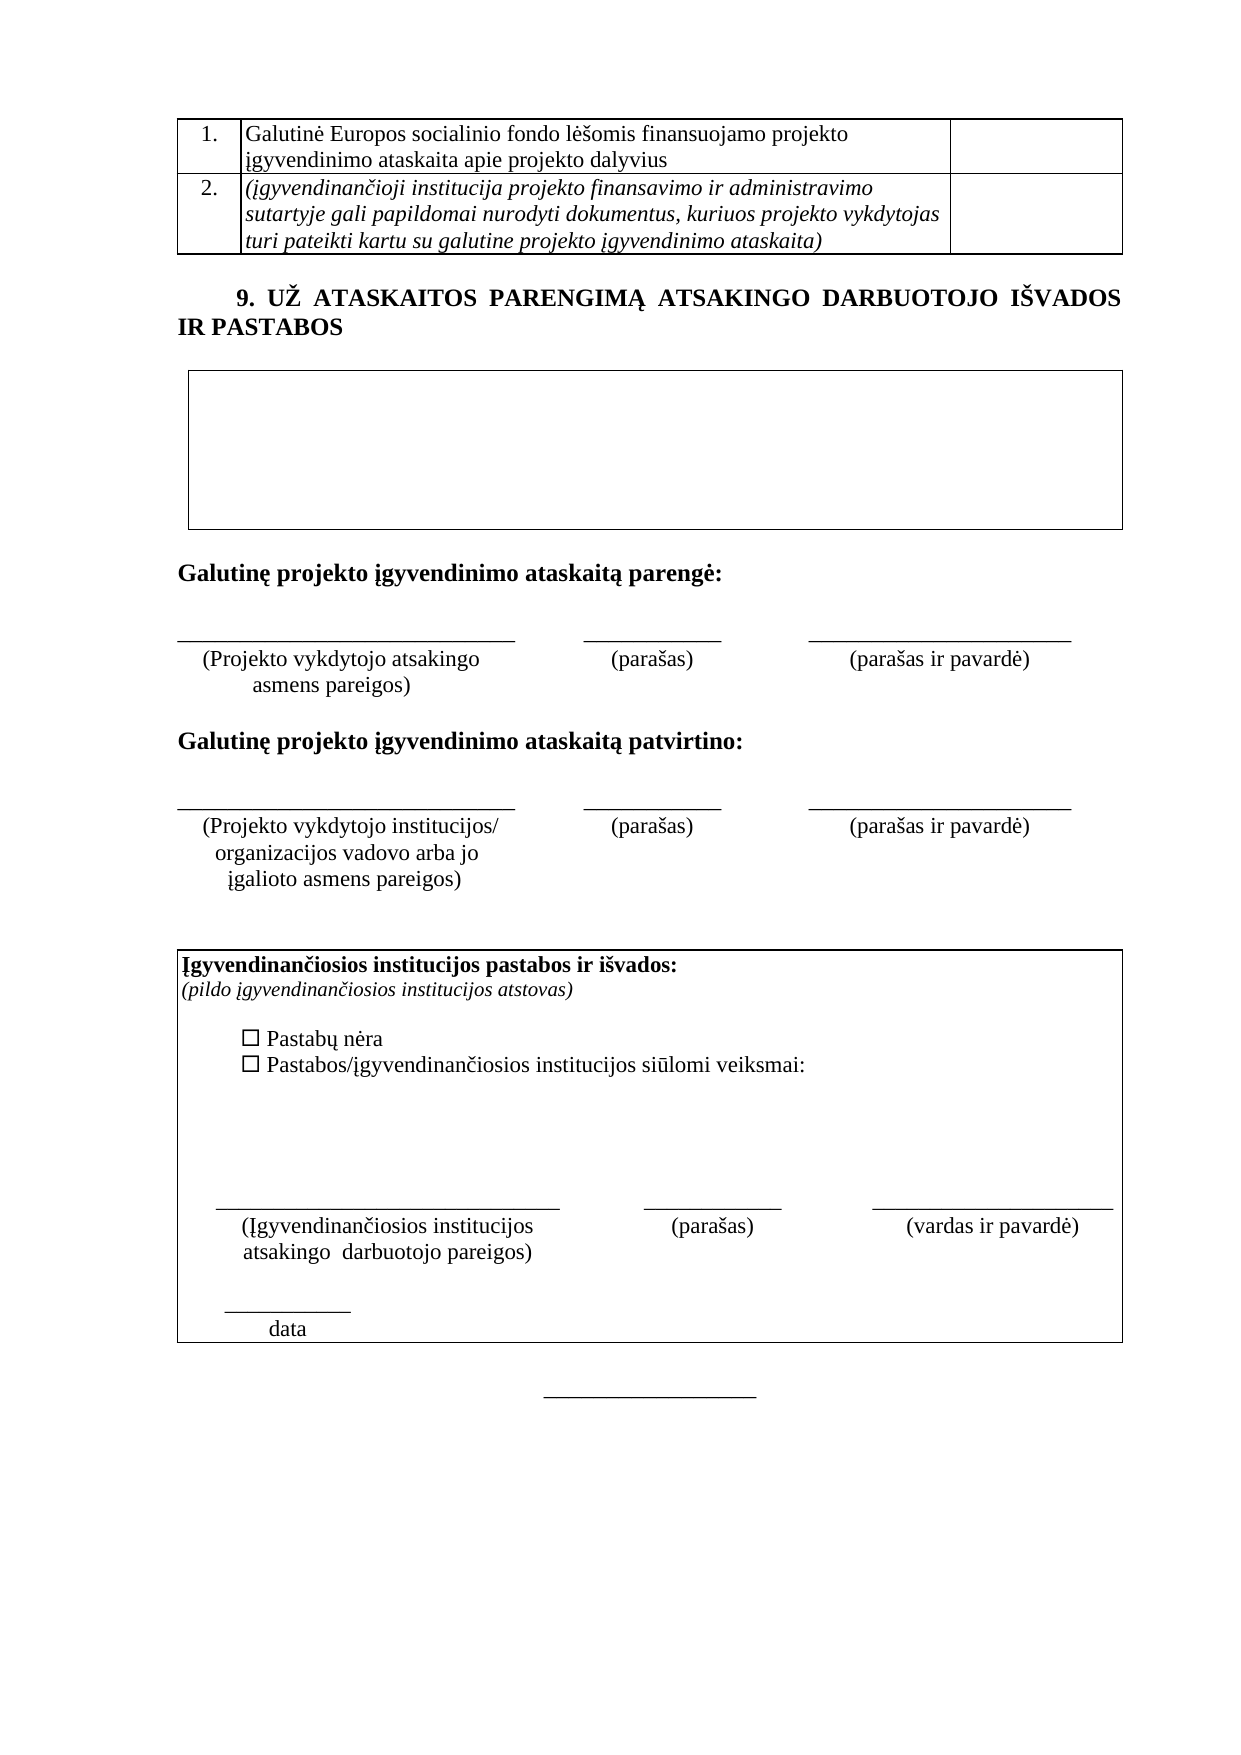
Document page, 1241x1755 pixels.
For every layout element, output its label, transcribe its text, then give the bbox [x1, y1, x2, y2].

text ___________________________ ___________ _____________________ [177, 616, 1122, 645]
table_cell (įgyvendinančioji institucija projekto finansavimo ir administravimo sutartyje gali papildomai nurodyti dokumentus, kuriuos projekto vykdytojas turi pateikti kartu su galutine projekto įgyvendinimo ataskaita) [242, 174, 950, 253]
text 9. UŽ ATASKAITOS PARENGIMĄ ATSAKINGO DARBUOTOJO IŠVADOS IR PASTABOS [177, 283, 1122, 341]
table_cell ____________ (parašas) [631, 1186, 794, 1265]
text Galutinę projekto įgyvendinimo ataskaitą patvirtino: [177, 726, 1122, 755]
table_cell [951, 174, 1122, 253]
text įgalioto asmens pareigos) [227, 865, 1122, 892]
text organizacijos vadovo arba jo [215, 839, 1122, 865]
text Galutinę projekto įgyvendinimo ataskaitą parengė: [177, 558, 1122, 587]
table_cell _____________________ (vardas ir pavardė) [863, 1186, 1122, 1265]
text ___________________________ ___________ _____________________ [177, 784, 1122, 812]
table_cell [178, 1186, 206, 1265]
table_cell [863, 1265, 1122, 1289]
table_cell [178, 1265, 863, 1289]
table_cell [569, 1186, 631, 1265]
table_cell ______________________________ (Įgyvendinančiosios institucijos atsakingo darbuotojo pareigos) [206, 1186, 569, 1265]
table_cell [178, 1289, 206, 1341]
table_header Įgyvendinančiosios institucijos pastabos ir išvados: (pildo įgyvendinančiosios institucijos atstovas) [] Pastabų nėra [] Pastabos/įgyvendinančiosios institucijos siūlomi veiksmai: [178, 951, 1122, 1186]
table_header [189, 371, 1122, 529]
text (Projekto vykdytojo atsakingo (parašas) (parašas ir pavardė) [202, 645, 1122, 671]
table_cell [794, 1186, 863, 1265]
table_cell 2. [178, 174, 240, 253]
table_cell [951, 120, 1122, 172]
text asmens pareigos) [252, 671, 1122, 697]
table_cell Galutinė Europos socialinio fondo lėšomis finansuojamo projekto įgyvendinimo ataskaita apie projekto dalyvius [242, 120, 950, 172]
table_cell 1. [178, 120, 240, 172]
table_cell [369, 1289, 1122, 1341]
text (Projekto vykdytojo institucijos/ (parašas) (parašas ir pavardė) [202, 812, 1122, 839]
text _________________ [177, 1372, 1122, 1401]
table_cell ___________ data [206, 1289, 369, 1341]
